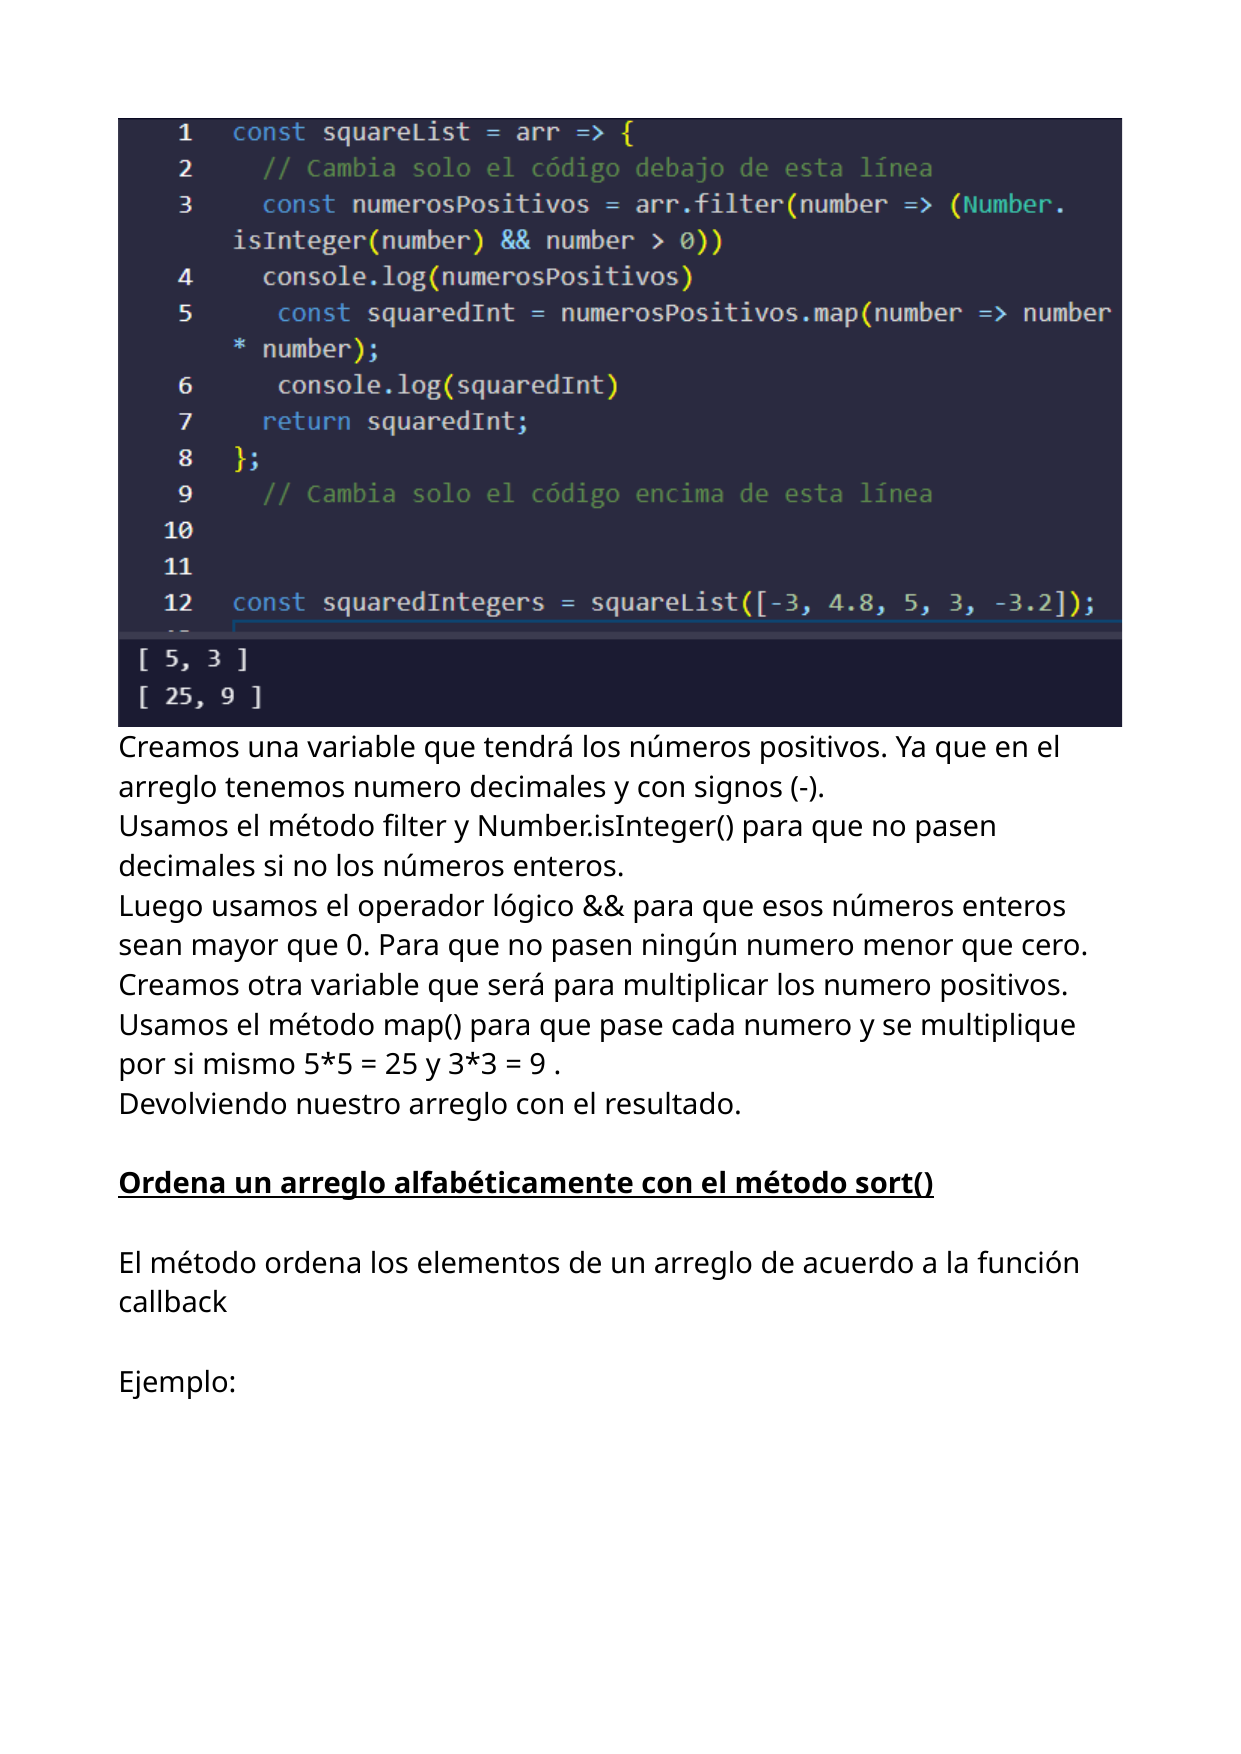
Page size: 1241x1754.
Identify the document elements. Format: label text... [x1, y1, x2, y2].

text Creamos otra variable que será para multiplicar los numero positivos. [118, 964, 1122, 1004]
text El método ordena los elementos de un arreglo de acuerdo a la función callback [118, 1242, 1122, 1321]
text Ordena un arreglo alfabéticamente con el método sort() [118, 1163, 1122, 1202]
text Ejemplo: [118, 1361, 1122, 1401]
text Usamos el método filter y Number.isInteger() para que no pasen decimales si no los números enteros. [118, 806, 1122, 885]
text Usamos el método map() para que pase cada numero y se multiplique por si mismo 5*5 = 25 y 3*3 = 9 . [118, 1004, 1122, 1083]
text Luego usamos el operador lógico && para que esos números enteros sean mayor que 0. Para que no pasen ningún numero menor que cero. [118, 885, 1122, 964]
text Creamos una variable que tendrá los números positivos. Ya que en el arreglo tenemos numero decimales y con signos (-). [118, 727, 1122, 806]
text Devolviendo nuestro arreglo con el resultado. [118, 1083, 1122, 1123]
